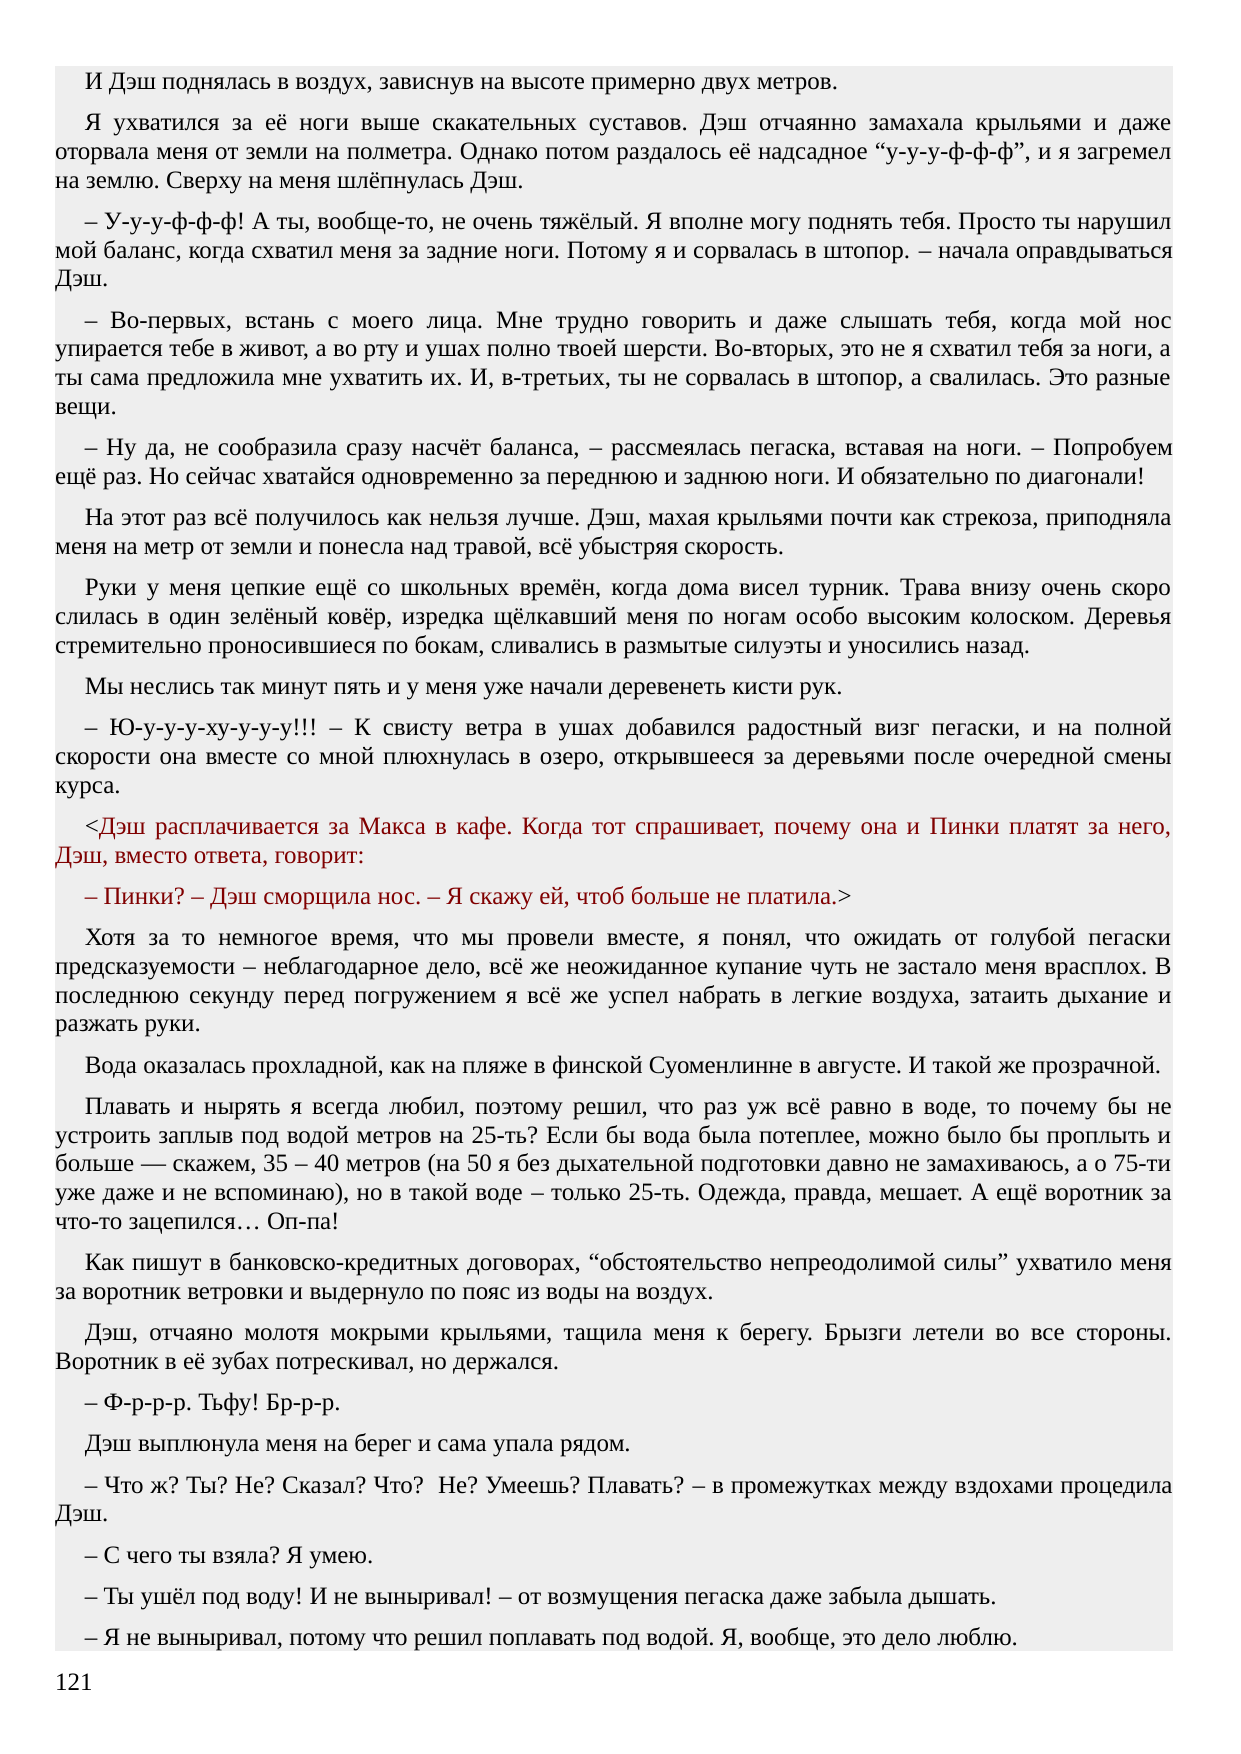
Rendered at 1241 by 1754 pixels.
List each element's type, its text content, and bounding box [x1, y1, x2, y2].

text Дэш выплюнула меня на берег и сама упала рядом. [55, 1428, 1173, 1457]
text – Я не выныривал, потому что решил поплавать под водой. Я, вообще, это дело люблю. [55, 1622, 1173, 1651]
text – Ну да, не сообразила сразу насчёт баланса, – рассмеялась пегаска, вставая на ноги. – Попробуем ещё раз. Но сейчас хватайся одновременно за переднюю и заднюю ноги. И обязательно по диагонали! [55, 432, 1173, 490]
text Мы неслись так минут пять и у меня уже начали деревенеть кисти рук. [55, 671, 1173, 700]
text – У-у-у-ф-ф-ф! А ты, вообще-то, не очень тяжёлый. Я вполне могу поднять тебя. Просто ты нарушил мой баланс, когда схватил меня за задние ноги. Потому я и сорвалась в штопор. – начала оправдываться Дэш. [55, 206, 1173, 292]
text Вода оказалась прохладной, как на пляже в финской Суоменлинне в августе. И такой же прозрачной. [55, 1050, 1173, 1078]
text Как пишут в банковско-кредитных договорах, “обстоятельство непреодолимой силы” ухватило меня за воротник ветровки и выдернуло по пояс из воды на воздух. [55, 1247, 1173, 1305]
text И Дэш поднялась в воздух, зависнув на высоте примерно двух метров. [55, 66, 1173, 95]
text – Что ж? Ты? Не? Сказал? Что? Не? Умеешь? Плавать? – в промежутках между вздохами процедила Дэш. [55, 1470, 1173, 1527]
text На этот раз всё получилось как нельзя лучше. Дэш, махая крыльями почти как стрекоза, приподняла меня на метр от земли и понесла над травой, всё убыстряя скорость. [55, 502, 1173, 560]
text – Ф-р-р-р. Тьфу! Бр-р-р. [55, 1387, 1173, 1416]
text Дэш, отчаяно молотя мокрыми крыльями, тащила меня к берегу. Брызги летели во все стороны. Воротник в её зубах потрескивал, но держался. [55, 1317, 1173, 1375]
text Руки у меня цепкие ещё со школьных времён, когда дома висел турник. Трава внизу очень скоро слилась в один зелёный ковёр, изредка щёлкавший меня по ногам особо высоким колоском. Деревья стремительно проносившиеся по бокам, сливались в размытые силуэты и уносились назад. [55, 572, 1173, 658]
text – Во-первых, встань с моего лица. Мне трудно говорить и даже слышать тебя, когда мой нос упирается тебе в живот, а во рту и ушах полно твоей шерсти. Во-вторых, это не я схватил тебя за ноги, а ты сама предложила мне ухватить их. И, в-третьих, ты не сорвалась в штопор, а свалилась. Это разные вещи. [55, 305, 1173, 420]
text Плавать и нырять я всегда любил, поэтому решил, что раз уж всё равно в воде, то почему бы не устроить заплыв под водой метров на 25-ть? Если бы вода была потеплее, можно было бы проплыть и больше — скажем, 35 – 40 метров (на 50 я без дыхательной подготовки давно не замахиваюсь, а о 75-ти уже даже и не вспоминаю), но в такой воде – только 25-ть. Одежда, правда, мешает. А ещё воротник за что-то зацепился… Оп-па! [55, 1091, 1173, 1235]
text – Ты ушёл под воду! И не выныривал! – от возмущения пегаска даже забыла дышать. [55, 1581, 1173, 1610]
text – Пинки? – Дэш сморщила нос. – Я скажу ей, чтоб больше не платила.> [55, 881, 1173, 910]
text – С чего ты взяла? Я умею. [55, 1540, 1173, 1568]
text – Ю-у-у-у-ху-у-у-у!!! – К свисту ветра в ушах добавился радостный визг пегаски, и на полной скорости она вместе со мной плюхнулась в озеро, открывшееся за деревьями после очередной смены курса. [55, 712, 1173, 798]
text Хотя за то немногое время, что мы провели вместе, я понял, что ожидать от голубой пегаски предсказуемости – неблагодарное дело, всё же неожиданное купание чуть не застало меня врасплох. В последнюю секунду перед погружением я всё же успел набрать в легкие воздуха, затаить дыхание и разжать руки. [55, 922, 1173, 1037]
text Я ухватился за её ноги выше скакательных суставов. Дэш отчаянно замахала крыльями и даже оторвала меня от земли на полметра. Однако потом раздалось её надсадное “у-у-у-ф-ф-ф”, и я загремел на землю. Сверху на меня шлёпнулась Дэш. [55, 107, 1173, 193]
text <Дэш расплачивается за Макса в кафе. Когда тот спрашивает, почему она и Пинки платят за него, Дэш, вместо ответа, говорит: [55, 811, 1173, 868]
